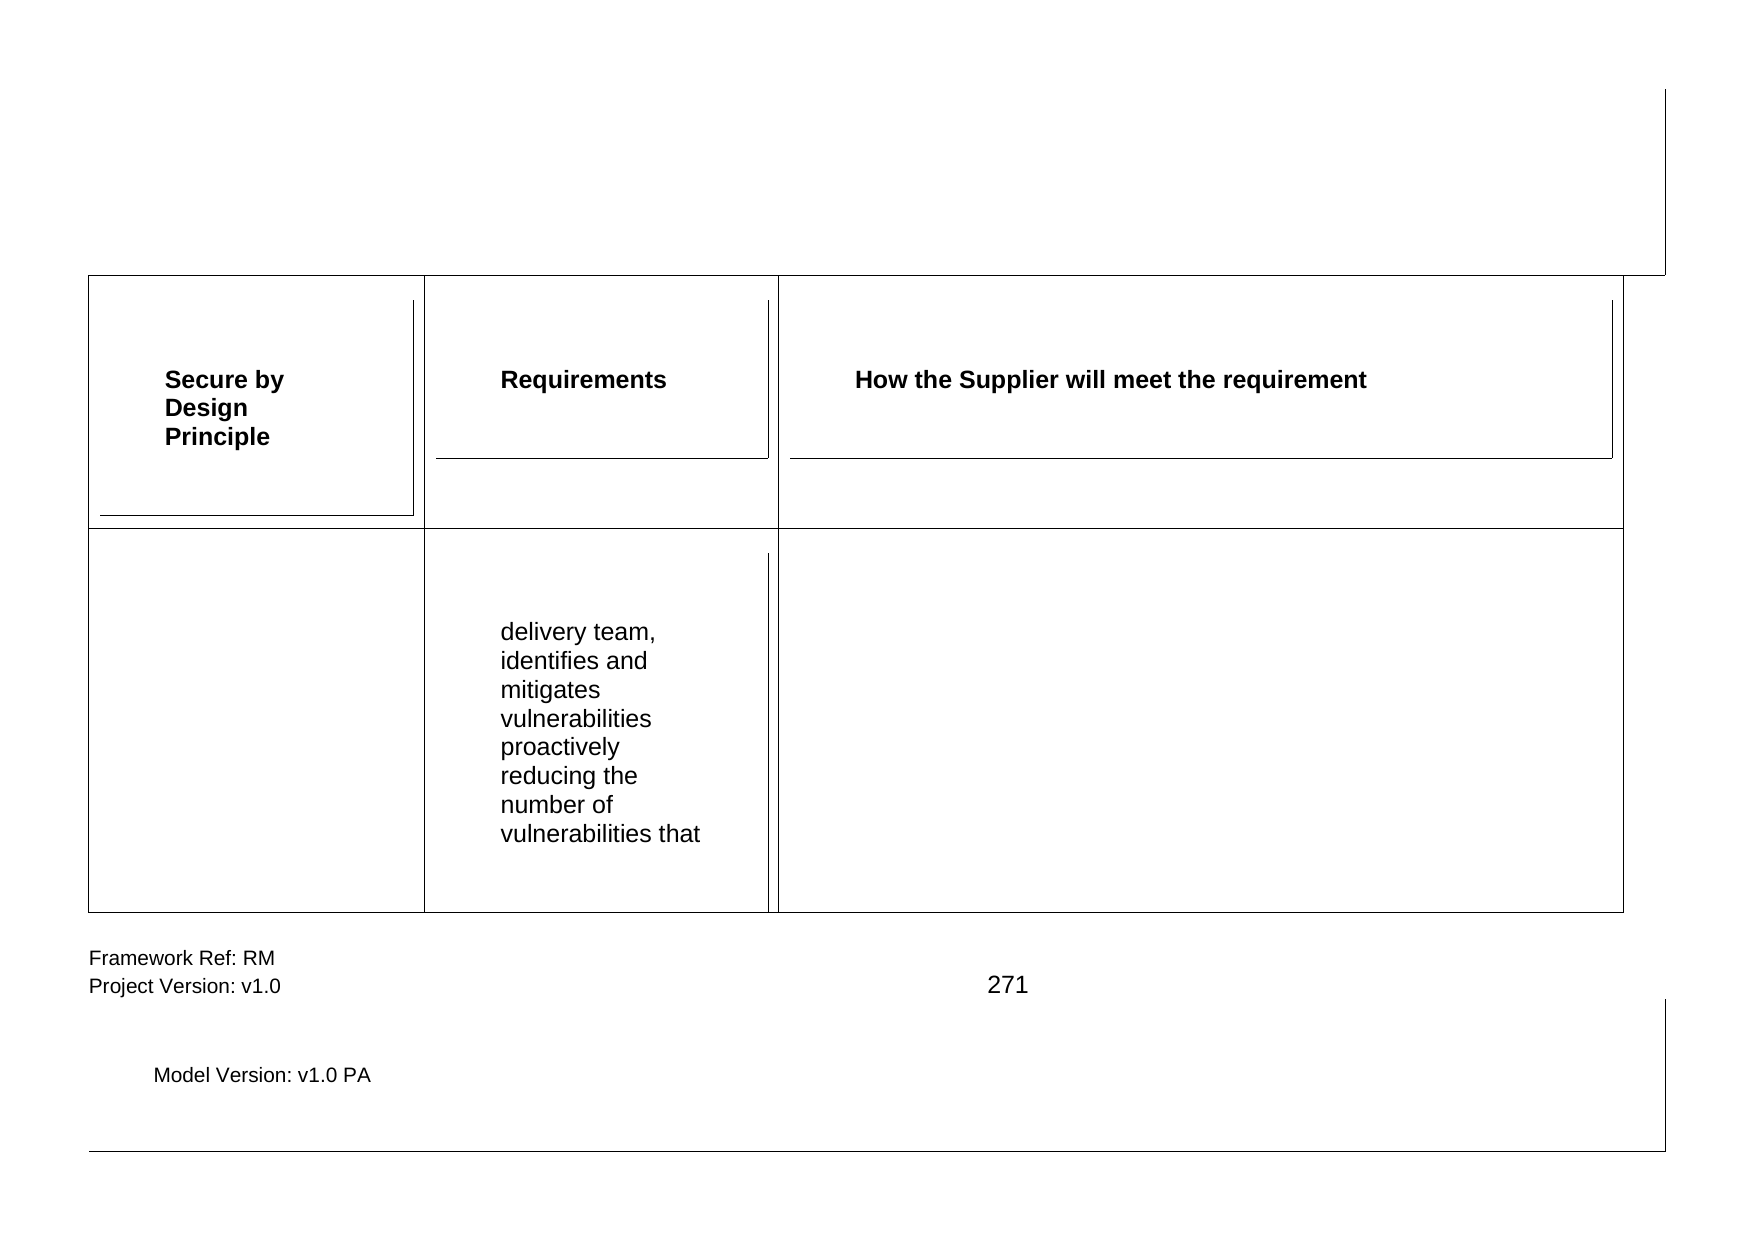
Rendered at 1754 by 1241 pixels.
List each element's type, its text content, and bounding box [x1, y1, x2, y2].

table_header Secure by Design Principle [89, 276, 424, 528]
table_cell [779, 529, 1623, 912]
table_header Requirements [425, 276, 778, 528]
table_cell delivery team, identifies and mitigates vulnerabilities proactively reducing the number of vulnerabilities that [425, 529, 778, 912]
table_header How the Supplier will meet the requirement [779, 276, 1623, 528]
table_cell [89, 529, 424, 912]
